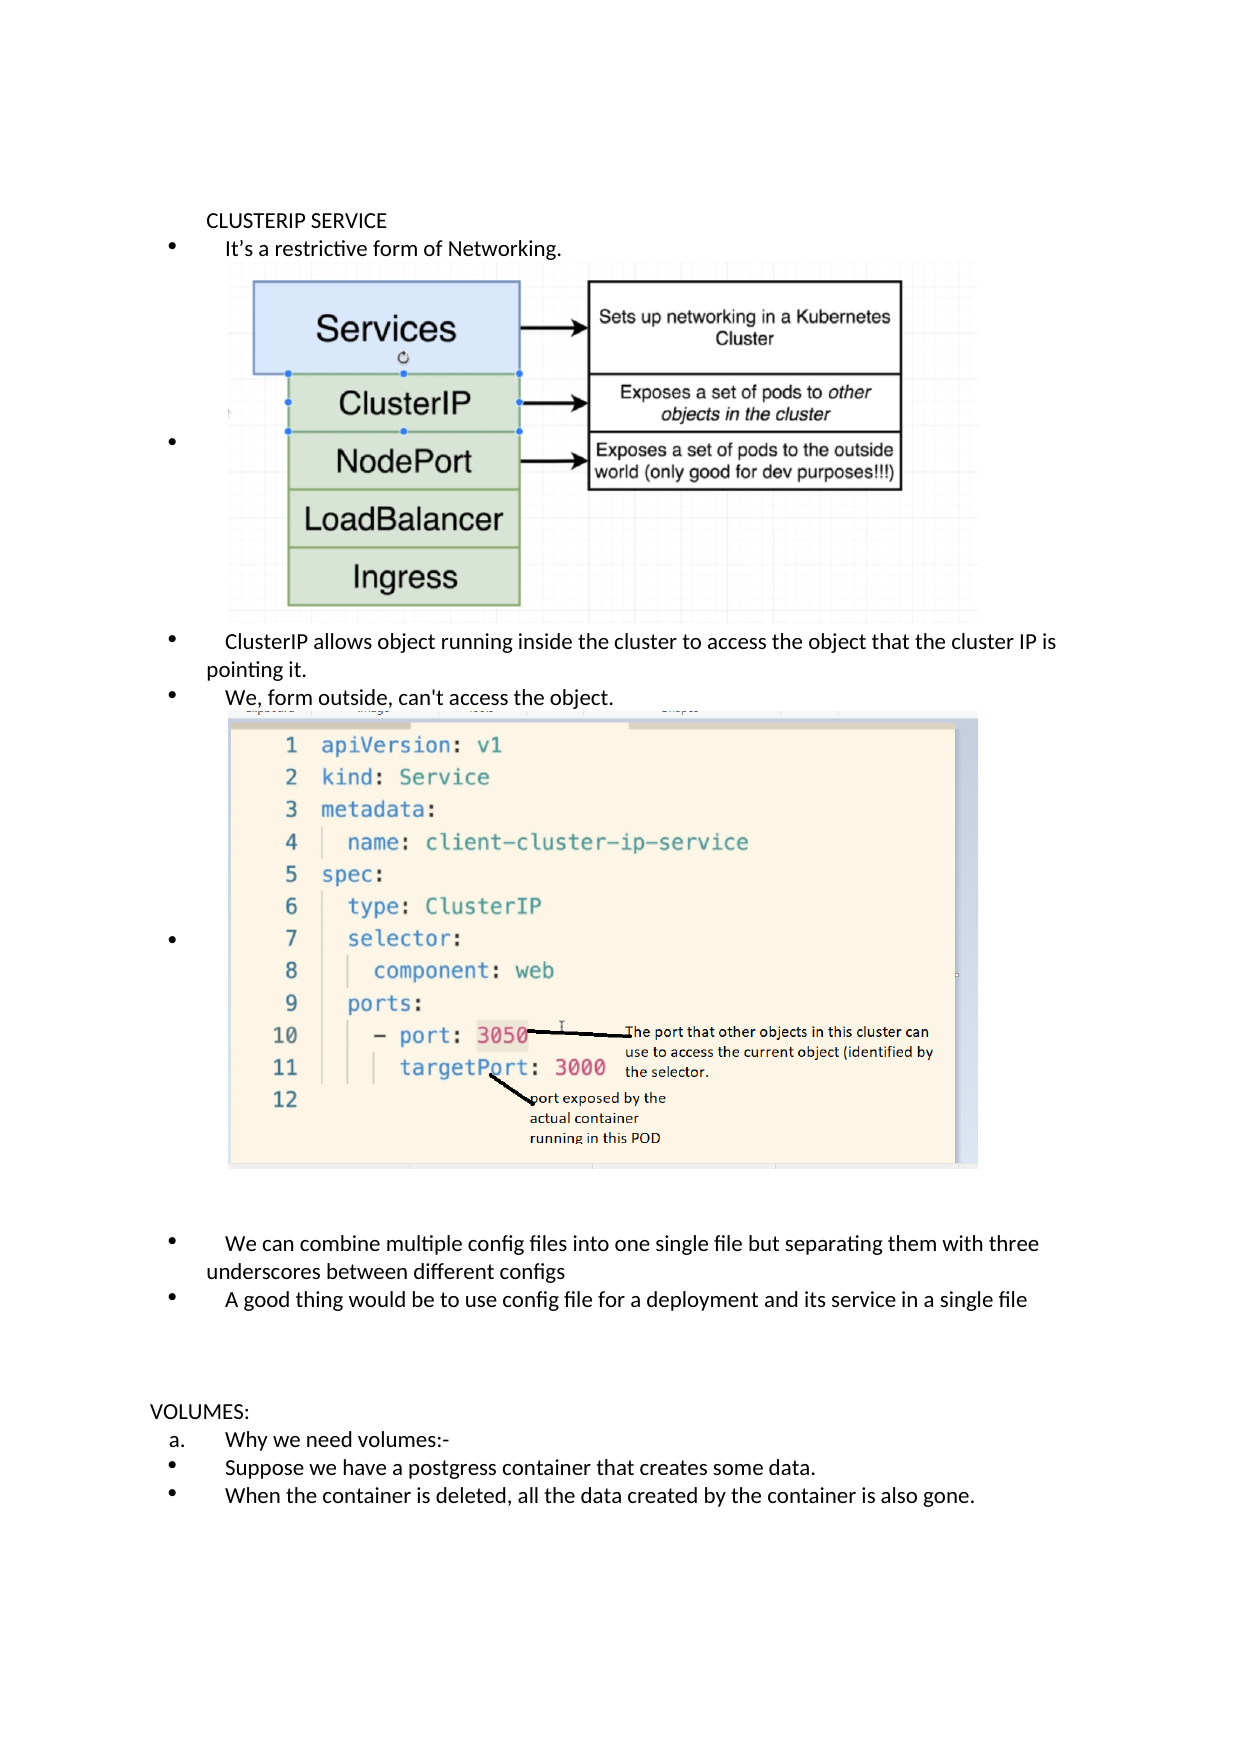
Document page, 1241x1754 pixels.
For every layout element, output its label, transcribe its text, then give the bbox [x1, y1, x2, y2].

text VOLUMES: [150, 1397, 1090, 1425]
list When the container is deleted, all the data created by the container is also gone. [169, 1481, 1090, 1509]
text CLUSTERIP SERVICE [206, 206, 1090, 234]
list We can combine multiple config files into one single file but separating them with three underscores between different configs [169, 1229, 1090, 1285]
list It’s a restrictive form of Networking. [169, 234, 1090, 262]
list A good thing would be to use config file for a deployment and its service in a single file [169, 1285, 1090, 1313]
picture [228, 262, 979, 623]
picture [228, 711, 979, 1169]
list ClusterIP allows object running inside the cluster to access the object that the cluster IP is pointing it. [169, 627, 1090, 683]
list We, form outside, can't access the object. [169, 683, 1090, 711]
list Why we need volumes:- [169, 1425, 1090, 1453]
list Suppose we have a postgress container that creates some data. [169, 1453, 1090, 1481]
